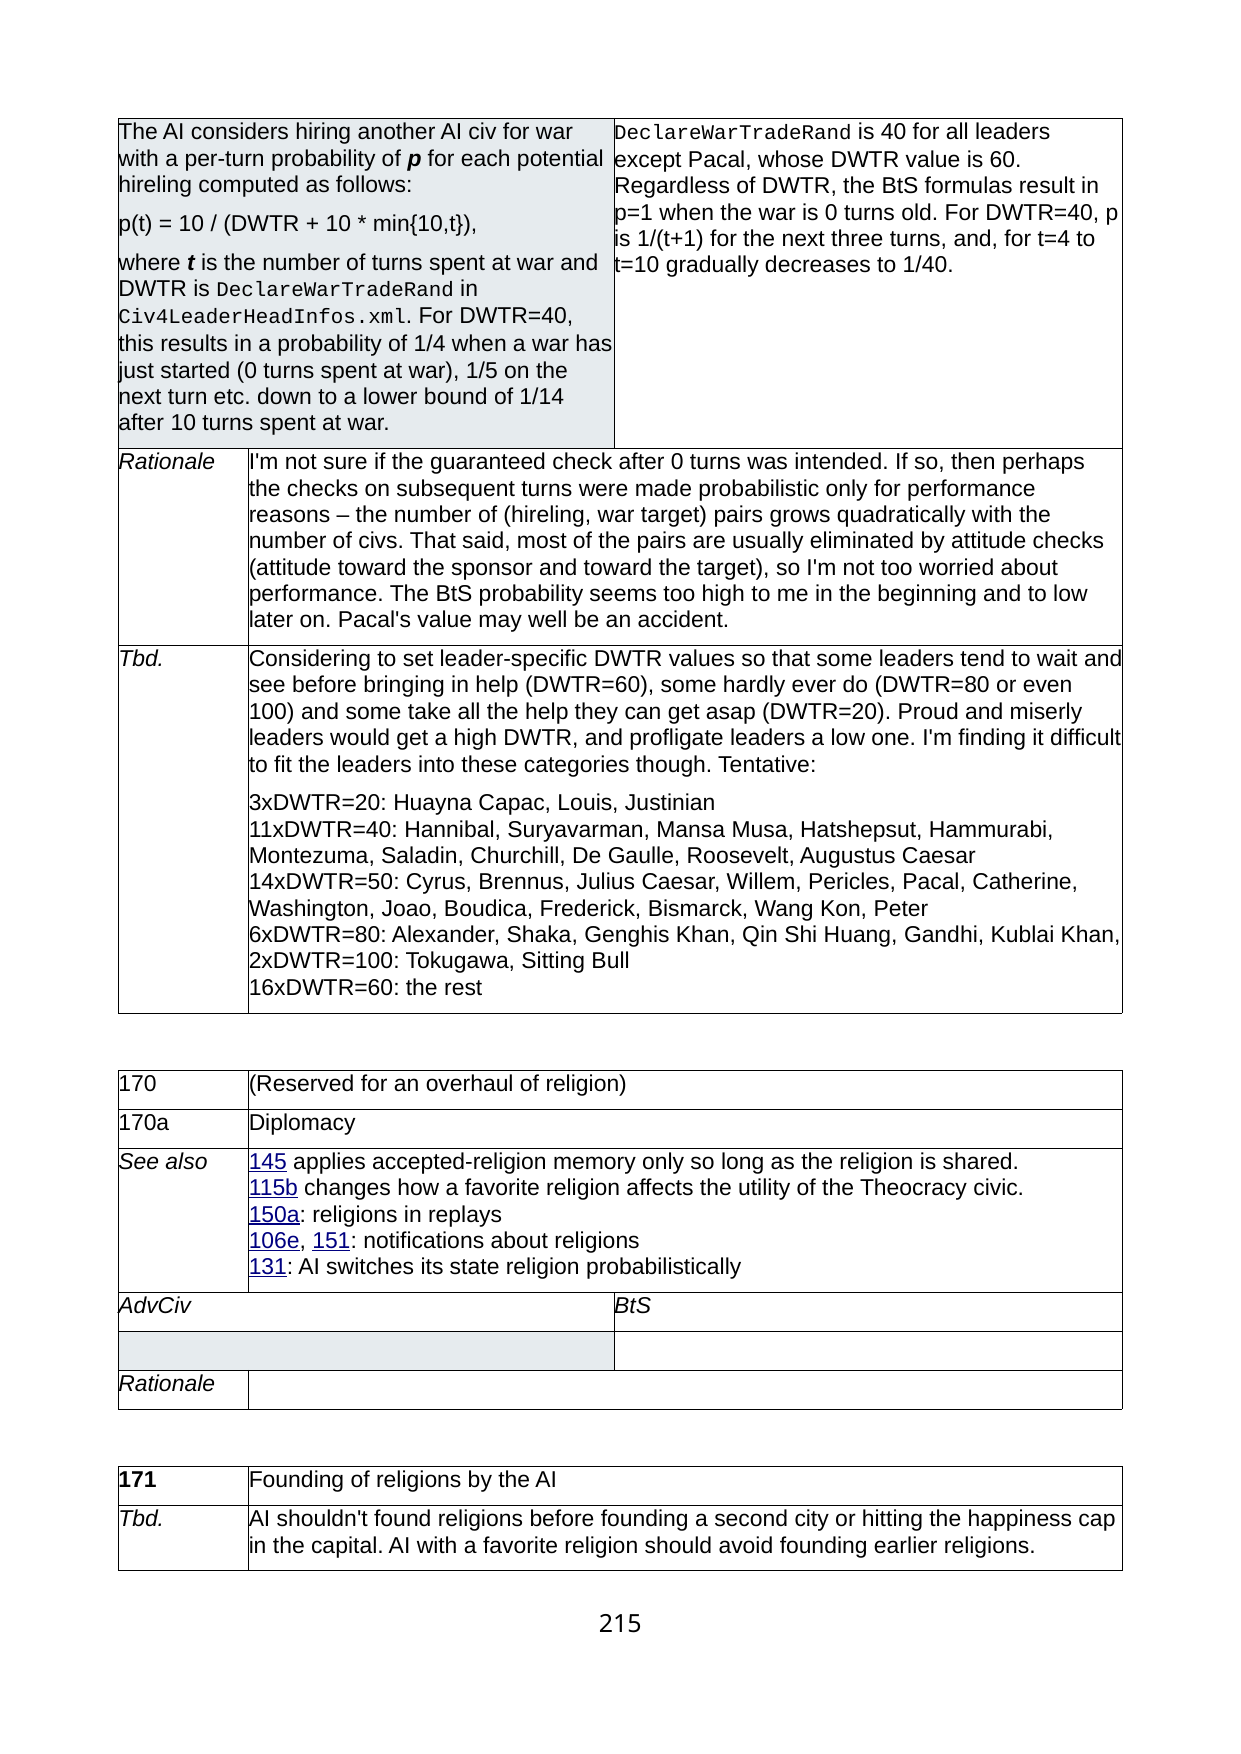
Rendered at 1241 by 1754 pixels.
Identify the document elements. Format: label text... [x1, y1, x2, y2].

table_cell BtS [615, 1293, 1122, 1331]
table_cell Tbd. [119, 1506, 248, 1570]
table_cell AdvCiv [119, 1293, 614, 1331]
table_header (Reserved for an overhaul of religion) [249, 1071, 1122, 1109]
table_header Founding of religions by the AI [249, 1467, 1122, 1505]
table_cell Tbd. [119, 646, 248, 1012]
table_cell Considering to set leader-specific DWTR values so that some leaders tend to wait and see before bringing in help (DWTR=60), some hardly ever do (DWTR=80 or even 100) and some take all the help they can get asap (DWTR=20). Proud and miserly leaders would get a high DWTR, and profligate leaders a low one. I'm finding it difficult to fit the leaders into these categories though. Tentative: 3xDWTR=20: Huayna Capac, Louis, Justinian 11xDWTR=40: Hannibal, Suryavarman, Mansa Musa, Hatshepsut, Hammurabi, Montezuma, Saladin, Churchill, De Gaulle, Roosevelt, Augustus Caesar 14xDWTR=50: Cyrus, Brennus, Julius Caesar, Willem, Pericles, Pacal, Catherine, Washington, Joao, Boudica, Frederick, Bismarck, Wang Kon, Peter 6xDWTR=80: Alexander, Shaka, Genghis Khan, Qin Shi Huang, Gandhi, Kublai Khan, 2xDWTR=100: Tokugawa, Sitting Bull 16xDWTR=60: the rest [249, 646, 1122, 1012]
table_cell The AI considers hiring another AI civ for war with a per-turn probability of p for each potential hireling computed as follows: p(t) = 10 / (DWTR + 10 * min{10,t}), where t is the number of turns spent at war and DWTR is DeclareWarTradeRand in Civ4LeaderHeadInfos.xml. For DWTR=40, this results in a probability of 1/4 when a war has just started (0 turns spent at war), 1/5 on the next turn etc. down to a lower bound of 1/14 after 10 turns spent at war. [119, 119, 614, 448]
table_cell [119, 1332, 614, 1370]
table_cell AI shouldn't found religions before founding a second city or hitting the happiness cap in the capital. AI with a favorite religion should avoid founding earlier religions. [249, 1506, 1122, 1570]
table_cell Diplomacy [249, 1110, 1122, 1148]
table_cell Rationale [119, 1371, 248, 1409]
table_cell 170a [119, 1110, 248, 1148]
table_header 170 [119, 1071, 248, 1109]
table_header 171 [119, 1467, 248, 1505]
table_cell DeclareWarTradeRand is 40 for all leaders except Pacal, whose DWTR value is 60. Regardless of DWTR, the BtS formulas result in p=1 when the war is 0 turns old. For DWTR=40, p is 1/(t+1) for the next three turns, and, for t=4 to t=10 gradually decreases to 1/40. [615, 119, 1122, 448]
table_cell Rationale [119, 449, 248, 645]
table_cell 145 applies accepted-religion memory only so long as the religion is shared. 115b changes how a favorite religion affects the utility of the Theocracy civic. 150a: religions in replays 106e, 151: notifications about religions 131: AI switches its state religion probabilistically [249, 1149, 1122, 1292]
table_cell See also [119, 1149, 248, 1292]
table_cell [615, 1332, 1122, 1370]
table_cell I'm not sure if the guaranteed check after 0 turns was intended. If so, then perhaps the checks on subsequent turns were made probabilistic only for performance reasons – the number of (hireling, war target) pairs grows quadratically with the number of civs. That said, most of the pairs are usually eliminated by attitude checks (attitude toward the sponsor and toward the target), so I'm not too worried about performance. The BtS probability seems too high to me in the beginning and to low later on. Pacal's value may well be an accident. [249, 449, 1122, 645]
table_cell [249, 1371, 1122, 1409]
